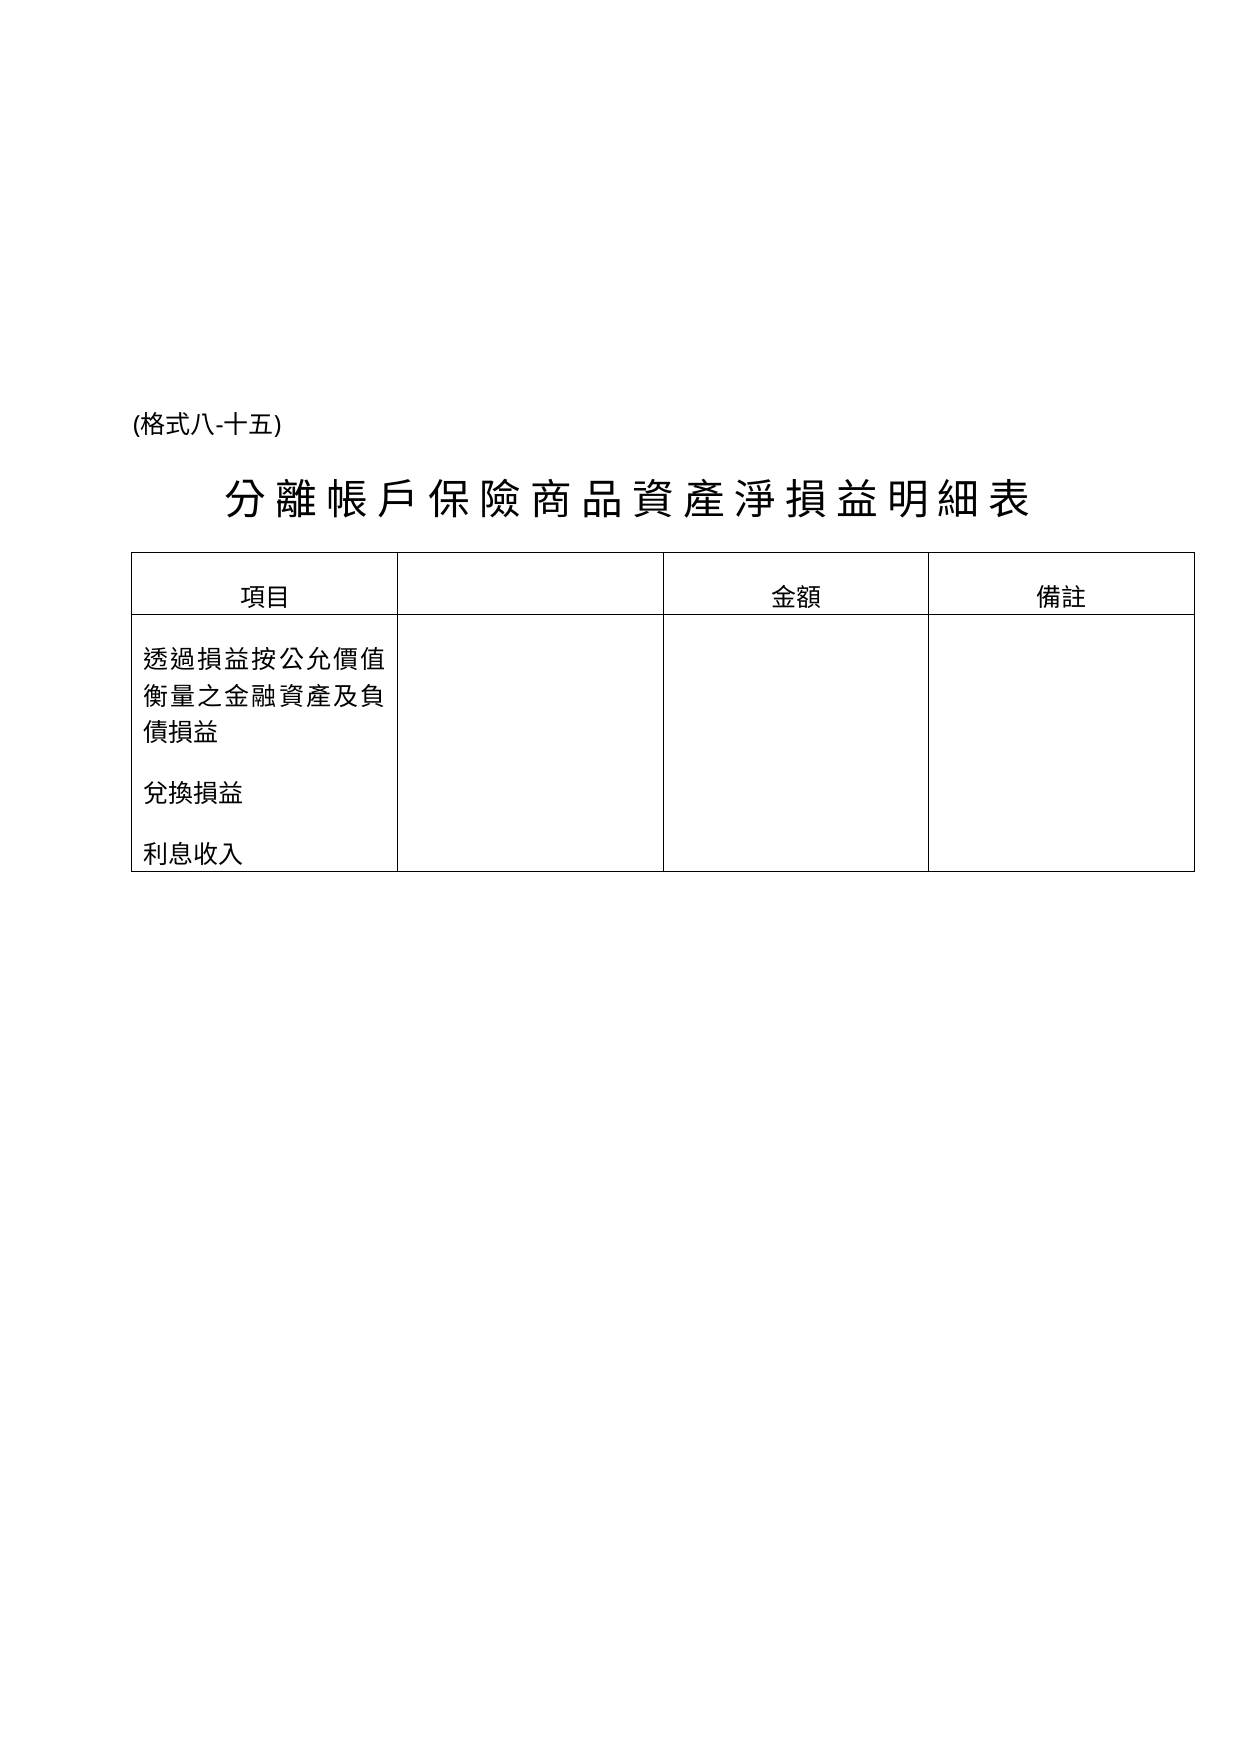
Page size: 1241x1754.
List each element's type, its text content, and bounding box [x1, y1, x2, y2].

table_header [398, 553, 663, 614]
table_header 備註 [929, 553, 1194, 614]
text (格式八-十五) [133, 405, 1122, 441]
table_cell [929, 615, 1194, 871]
text 分 離 帳 戶 保 險 商 品 資 產 淨 損 益 明 細 表 [133, 466, 1122, 527]
table_header 金額 [664, 553, 928, 614]
table_cell [664, 615, 928, 871]
table_header 項目 [132, 553, 397, 614]
table_cell 透過損益按公允價值衡量之金融資產及負債損益 兌換損益 利息收入 [132, 615, 397, 871]
table_cell [398, 615, 663, 871]
